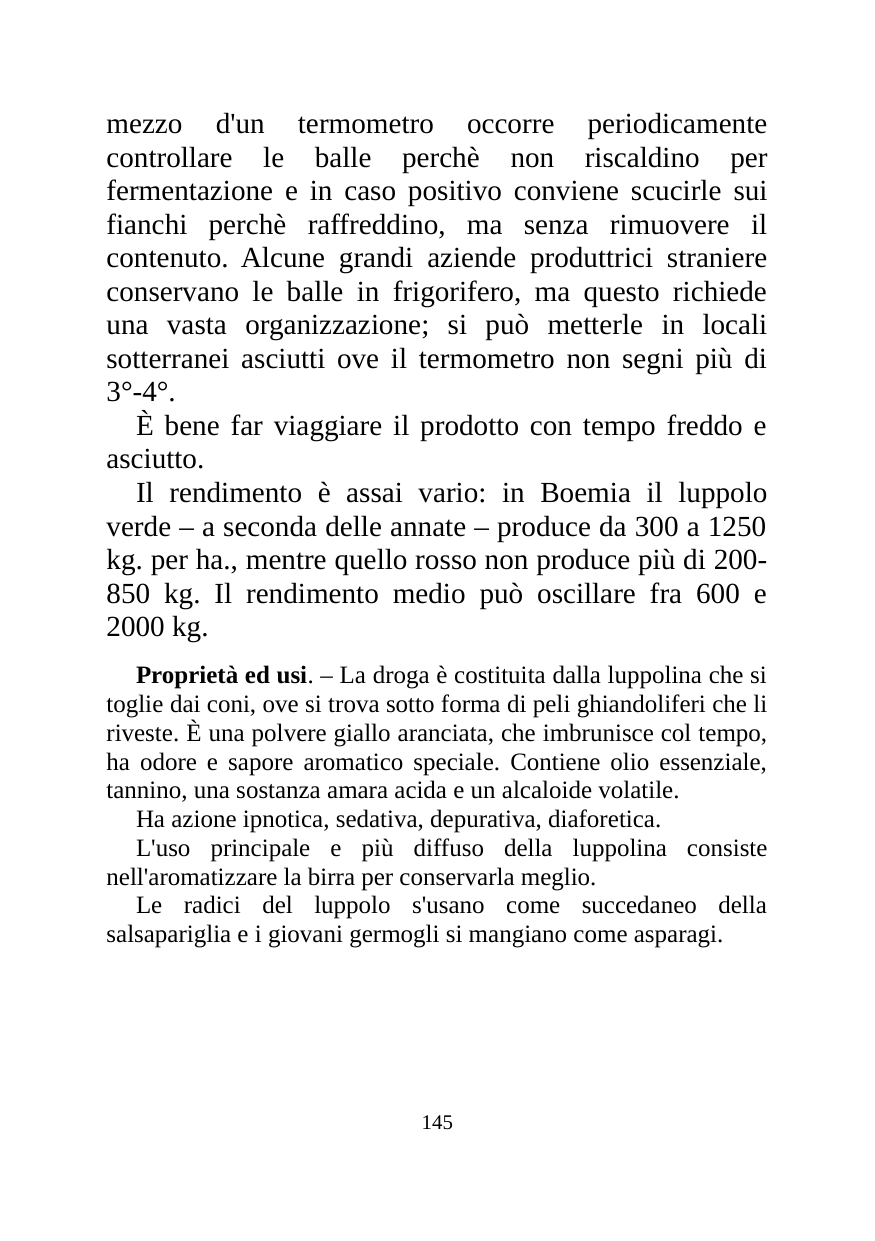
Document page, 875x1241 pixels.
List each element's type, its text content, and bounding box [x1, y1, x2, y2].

text mezzo d'un termometro occorre periodicamente controllare le balle perchè non riscaldino per fermentazione e in caso positivo conviene scucirle sui fianchi perchè raffreddino, ma senza rimuovere il contenuto. Alcune grandi aziende produttrici straniere conservano le balle in frigorifero, ma questo richiede una vasta organizzazione; si può metterle in locali sotterranei asciutti ove il termometro non segni più di 3°-4°. [106, 106, 768, 408]
text Le radici del luppolo s'usano come succedaneo della salsapariglia e i giovani germogli si mangiano come asparagi. [106, 891, 768, 948]
text È bene far viaggiare il prodotto con tempo freddo e asciutto. [106, 408, 768, 475]
text L'uso principale e più diffuso della luppolina consiste nell'aromatizzare la birra per conservarla meglio. [106, 833, 768, 891]
text Il rendimento è assai vario: in Boemia il luppolo verde – a seconda delle annate – produce da 300 a 1250 kg. per ha., mentre quello rosso non produce più di 200-850 kg. Il rendimento medio può oscillare fra 600 e 2000 kg. [106, 475, 768, 643]
text Proprietà ed usi. – La droga è costituita dalla luppolina che si toglie dai coni, ove si trova sotto forma di peli ghiandoliferi che li riveste. È una polvere giallo aranciata, che imbrunisce col tempo, ha odore e sapore aromatico speciale. Contiene olio essenziale, tannino, una sostanza amara acida e un alcaloide volatile. [106, 661, 768, 804]
text Ha azione ipnotica, sedativa, depurativa, diaforetica. [106, 804, 768, 833]
